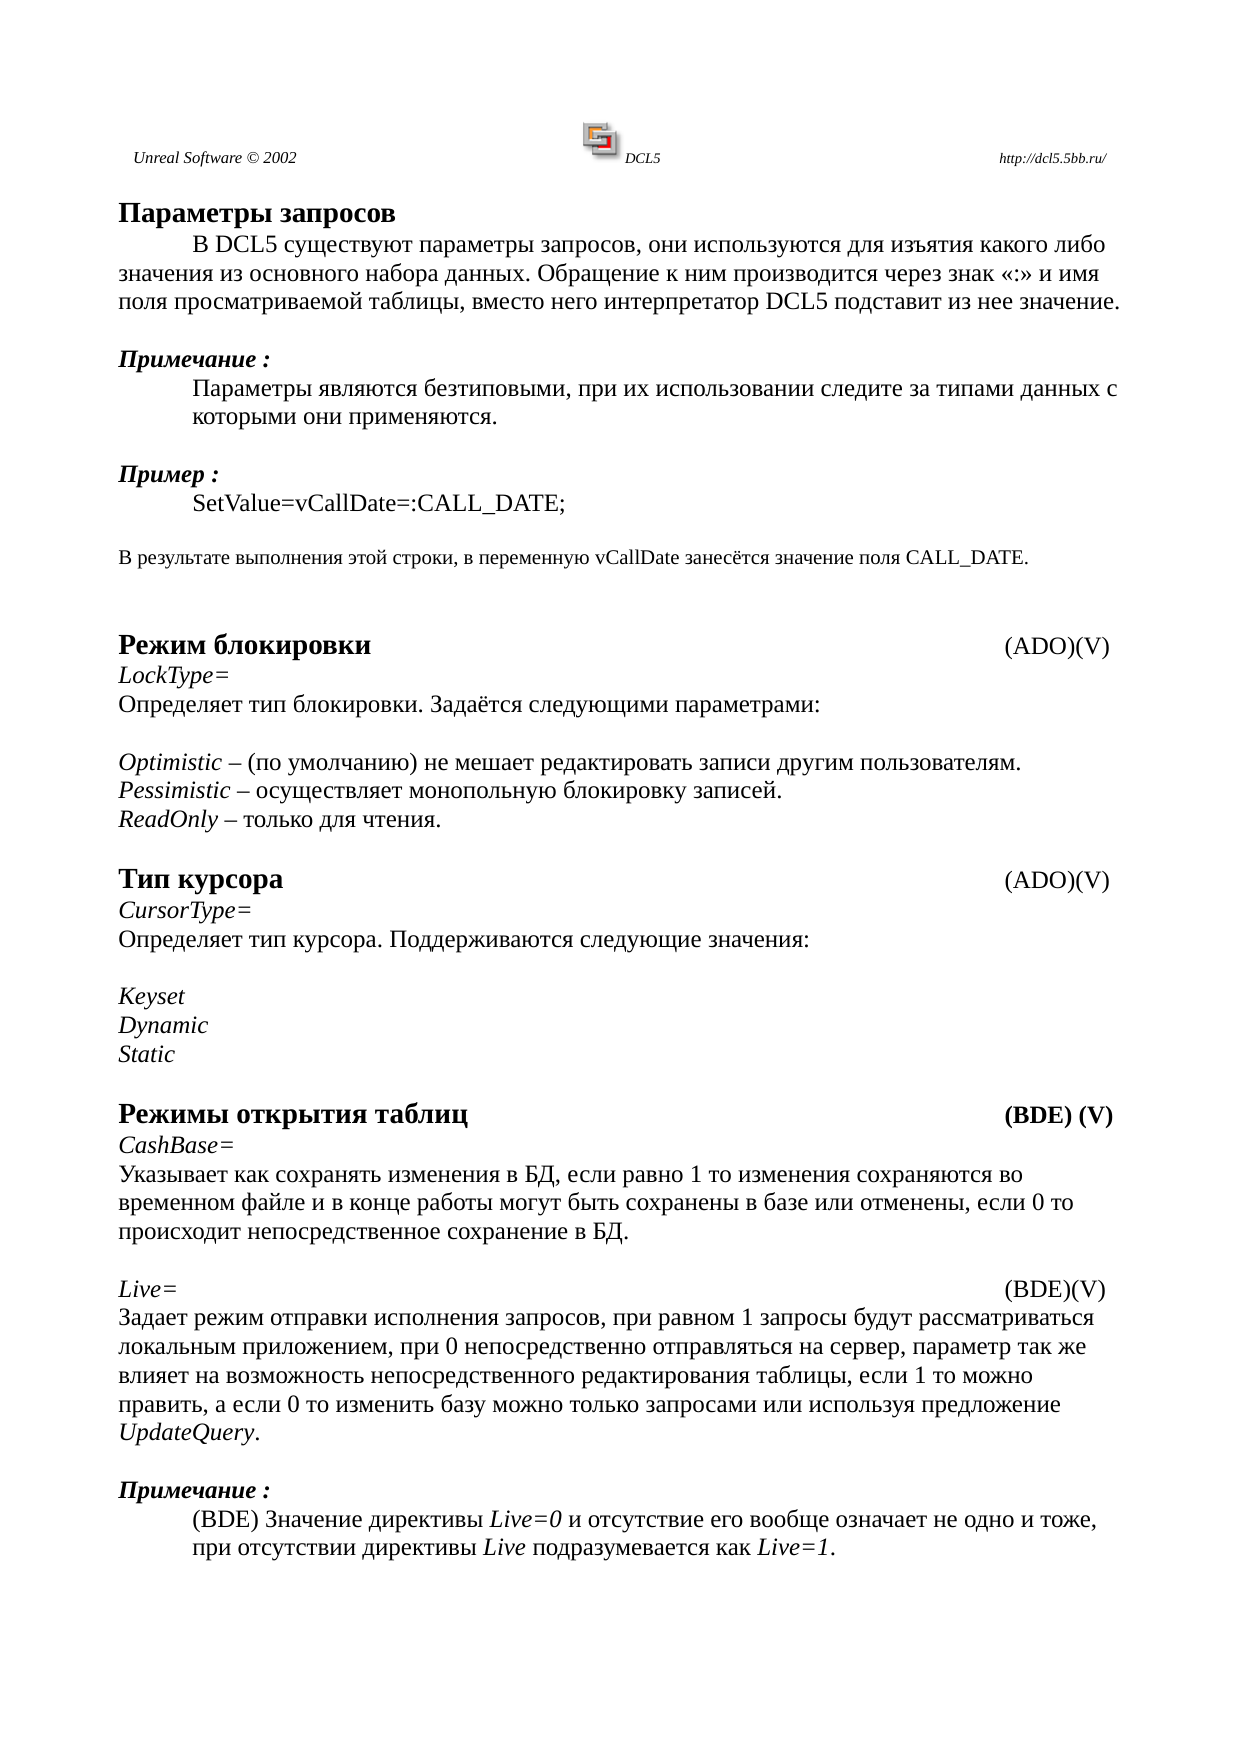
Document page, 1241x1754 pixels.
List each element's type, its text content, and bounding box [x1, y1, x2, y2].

text Режим блокировки (ADO)(V) [118, 627, 1122, 660]
text Static [118, 1039, 1122, 1068]
text Параметры являются безтиповыми, при их использовании следите за типами данных с которыми они применяются. [118, 373, 1122, 430]
text Указывает как сохранять изменения в БД, если равно 1 то изменения сохраняются во временном файле и в конце работы могут быть сохранены в базе или отменены, если 0 то происходит непосредственное сохранение в БД. [118, 1159, 1122, 1245]
subtitle Режимы открытия таблиц (BDE) (V) [118, 1096, 1122, 1130]
text LockType= [118, 660, 1122, 689]
subtitle Параметры запросов [118, 195, 1122, 229]
text ReadOnly – только для чтения. [118, 804, 1122, 833]
text Примечание : [118, 344, 1122, 373]
text CursorType= [118, 895, 1122, 924]
text Pessimistic – осуществляет монопольную блокировку записей. [118, 775, 1122, 804]
text Тип курсора (ADO)(V) [118, 862, 1122, 895]
text Определяет тип блокировки. Задаётся следующими параметрами: [118, 689, 1122, 718]
text Задает режим отправки исполнения запросов, при равном 1 запросы будут рассматриваться локальным приложением, при 0 непосредственно отправляться на сервер, параметр так же влияет на возможность непосредственного редактирования таблицы, если 1 то можно править, а если 0 то изменить базу можно только запросами или используя предложение UpdateQuery. [118, 1302, 1122, 1446]
text Пример : [118, 459, 1122, 488]
text Определяет тип курсора. Поддерживаются следующие значения: [118, 924, 1122, 953]
text В DCL5 существуют параметры запросов, они используются для изъятия какого либо значения из основного набора данных. Обращение к ним производится через знак «:» и имя поля просматриваемой таблицы, вместо него интерпретатор DCL5 подставит из нее значение. [118, 229, 1122, 315]
subtitle CashBase= [118, 1130, 1122, 1159]
text Live= (BDE)(V) [118, 1274, 1122, 1302]
text Optimistic – (по умолчанию) не мешает редактировать записи другим пользователям. [118, 747, 1122, 775]
text SetValue=vCallDate=:CALL_DATE; [118, 488, 1122, 516]
picture [579, 118, 625, 164]
text (BDE) Значение директивы Live=0 и отсутствие его вообще означает не одно и тоже, при отсутствии директивы Live подразумевается как Live=1. [118, 1504, 1122, 1561]
text В результате выполнения этой строки, в переменную vCallDate занесётся значение поля CALL_DATE. [118, 545, 1122, 569]
text Dynamic [118, 1010, 1122, 1039]
text Примечание : [118, 1475, 1122, 1504]
text Keyset [118, 981, 1122, 1010]
